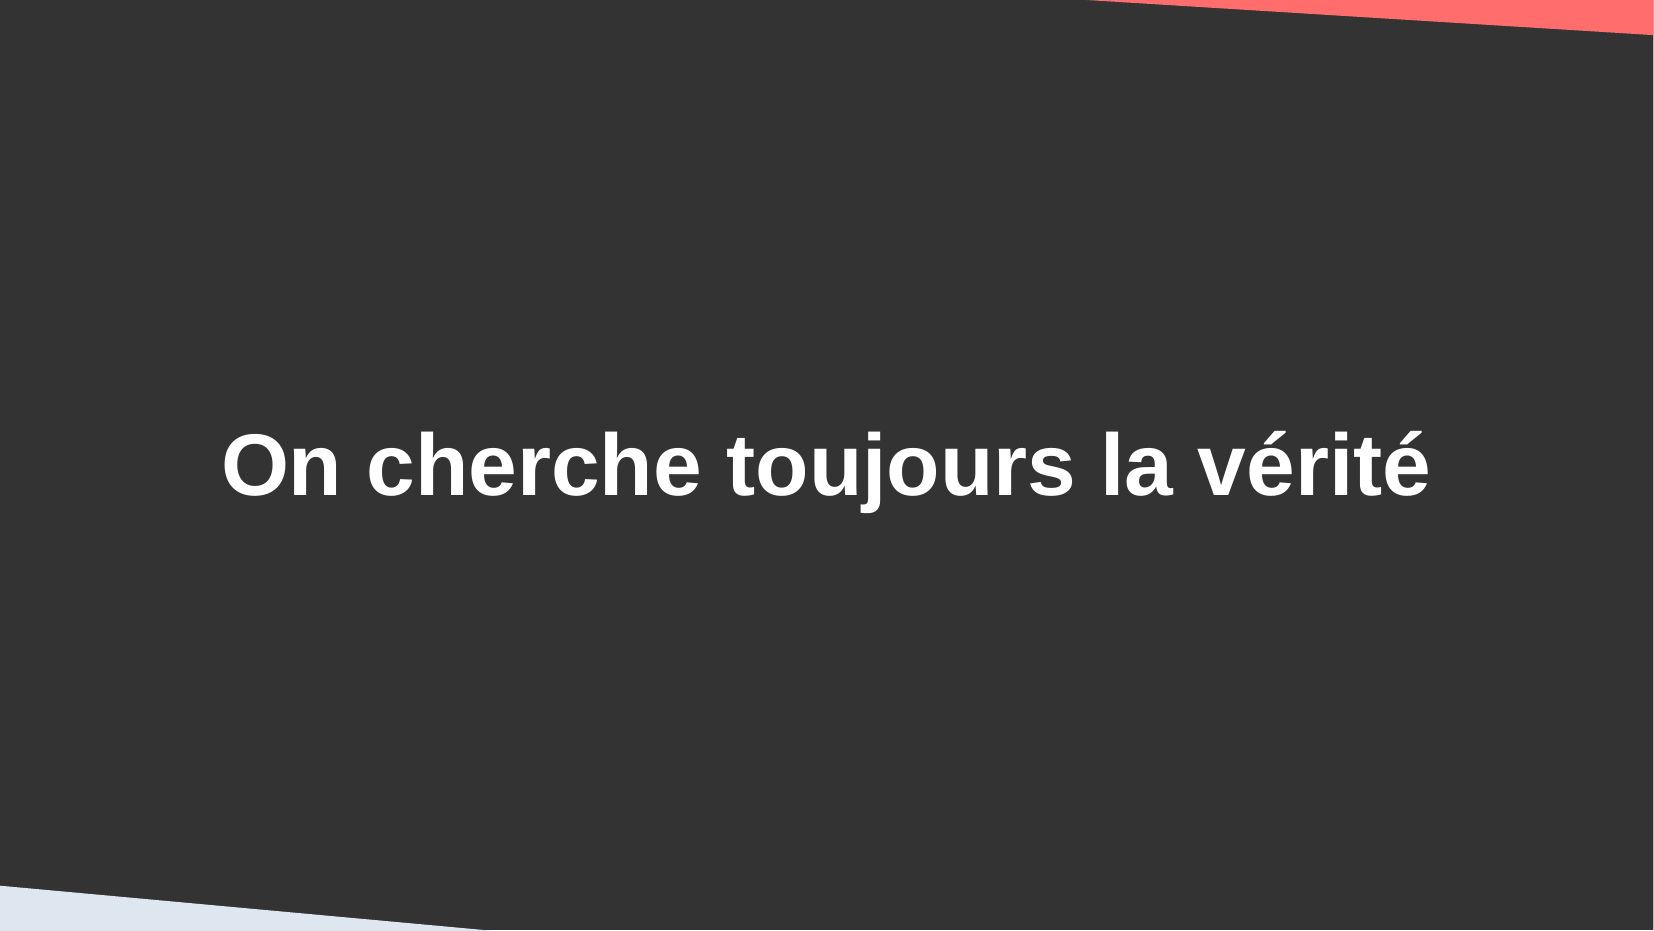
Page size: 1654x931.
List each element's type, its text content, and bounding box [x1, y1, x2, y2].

title On cherche toujours la vérité [31, 416, 1622, 514]
text_box [0, 885, 495, 931]
text_box [1086, 0, 1654, 36]
